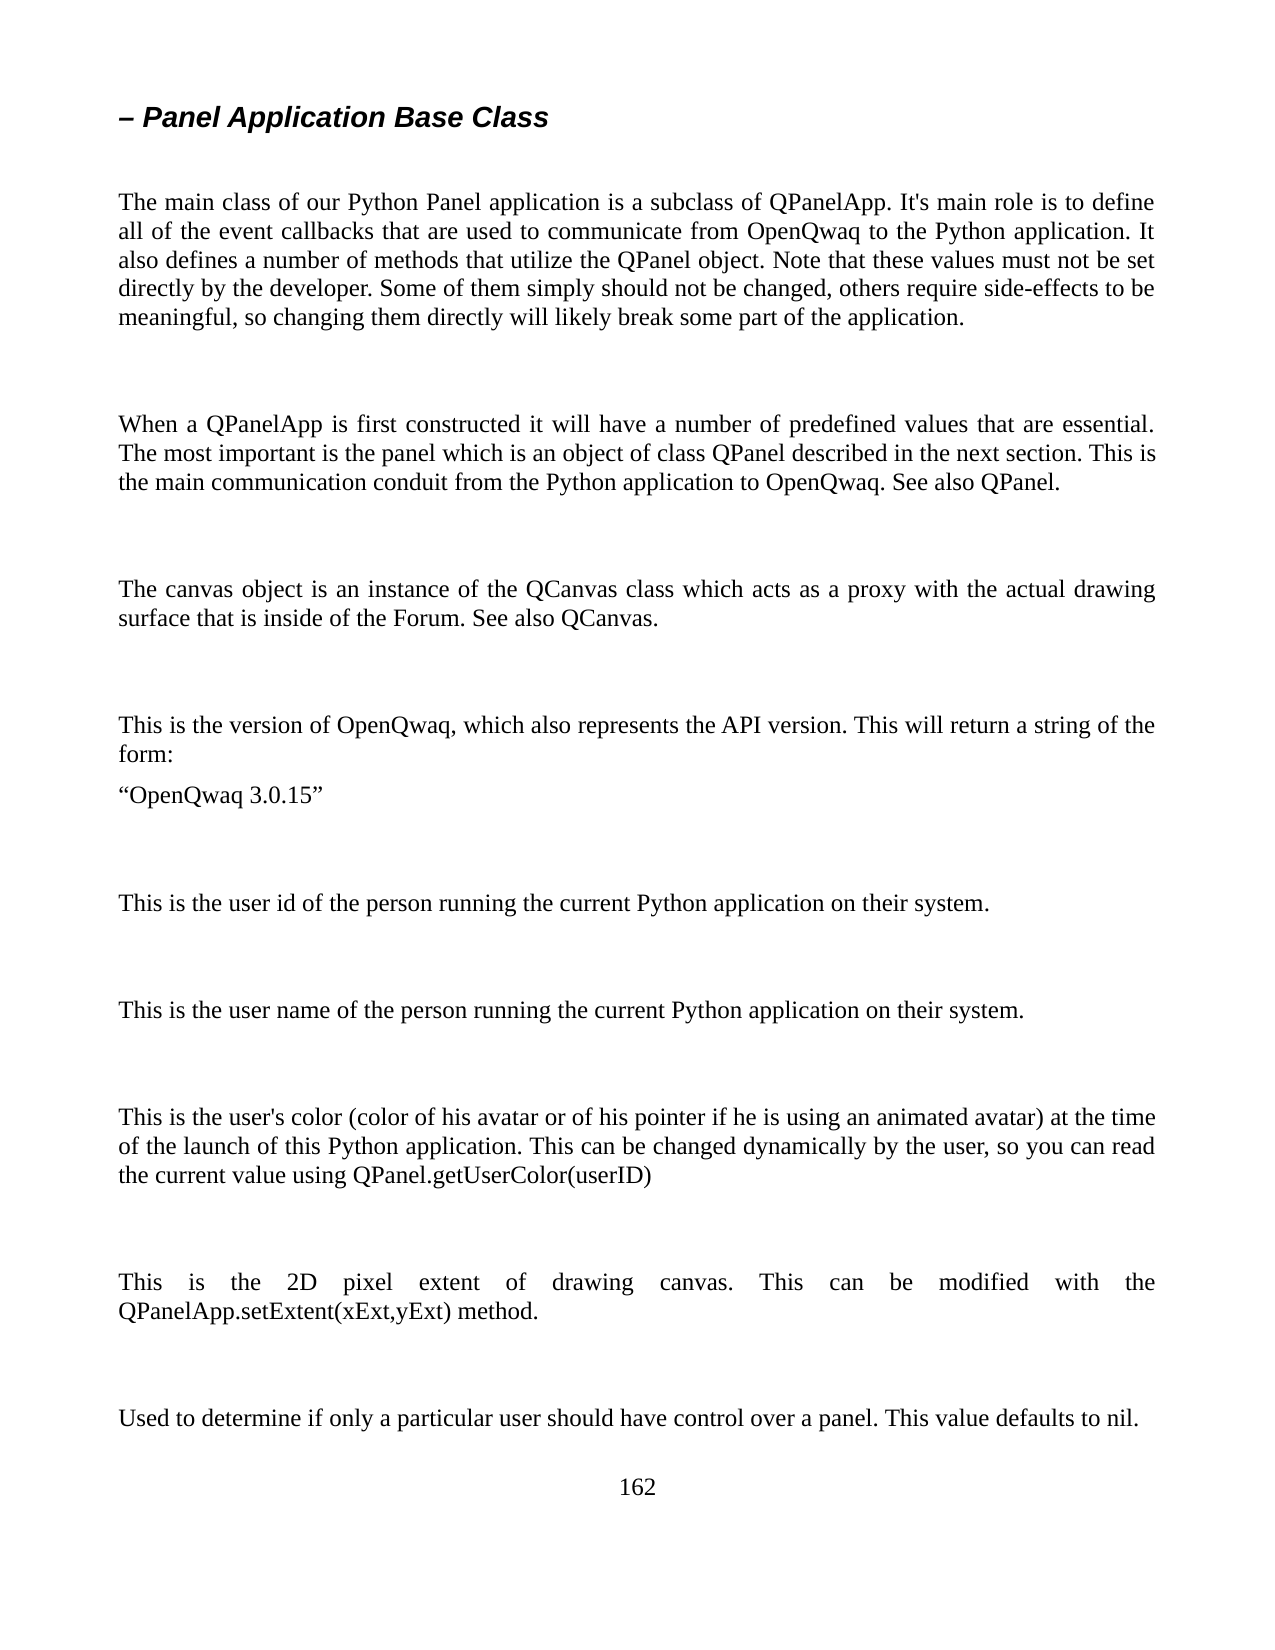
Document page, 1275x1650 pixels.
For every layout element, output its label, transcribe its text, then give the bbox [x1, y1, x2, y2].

subtitle – Panel Application Base Class [118, 100, 1157, 133]
text The canvas object is an instance of the QCanvas class which acts as a proxy with the actual drawing surface that is inside of the Forum. See also QCanvas. [118, 574, 1157, 632]
text This is the 2D pixel extent of drawing canvas. This can be modified with the QPanelApp.setExtent(xExt,yExt) method. [118, 1267, 1157, 1324]
text This is the version of OpenQwaq, which also represents the API version. This will return a string of the form: [118, 710, 1157, 768]
text This is the user id of the person running the current Python application on their system. [118, 888, 1157, 916]
text Used to determine if only a particular user should have control over a panel. This value defaults to nil. [118, 1403, 1157, 1432]
text This is the user name of the person running the current Python application on their system. [118, 995, 1157, 1024]
text The main class of our Python Panel application is a subclass of QPanelApp. It's main role is to define all of the event callbacks that are used to communicate from OpenQwaq to the Python application. It also defines a number of methods that utilize the QPanel object. Note that these values must not be set directly by the developer. Some of them simply should not be changed, others require side-effects to be meaningful, so changing them directly will likely break some part of the application. [118, 187, 1157, 331]
text When a QPanelApp is first constructed it will have a number of predefined values that are essential. The most important is the panel which is an object of class QPanel described in the next section. This is the main communication conduit from the Python application to OpenQwaq. See also QPanel. [118, 409, 1157, 496]
text “OpenQwaq 3.0.15” [118, 780, 1157, 809]
text This is the user's color (color of his avatar or of his pointer if he is using an animated avatar) at the time of the launch of this Python application. This can be changed dynamically by the user, so you can read the current value using QPanel.getUserColor(userID) [118, 1102, 1157, 1188]
